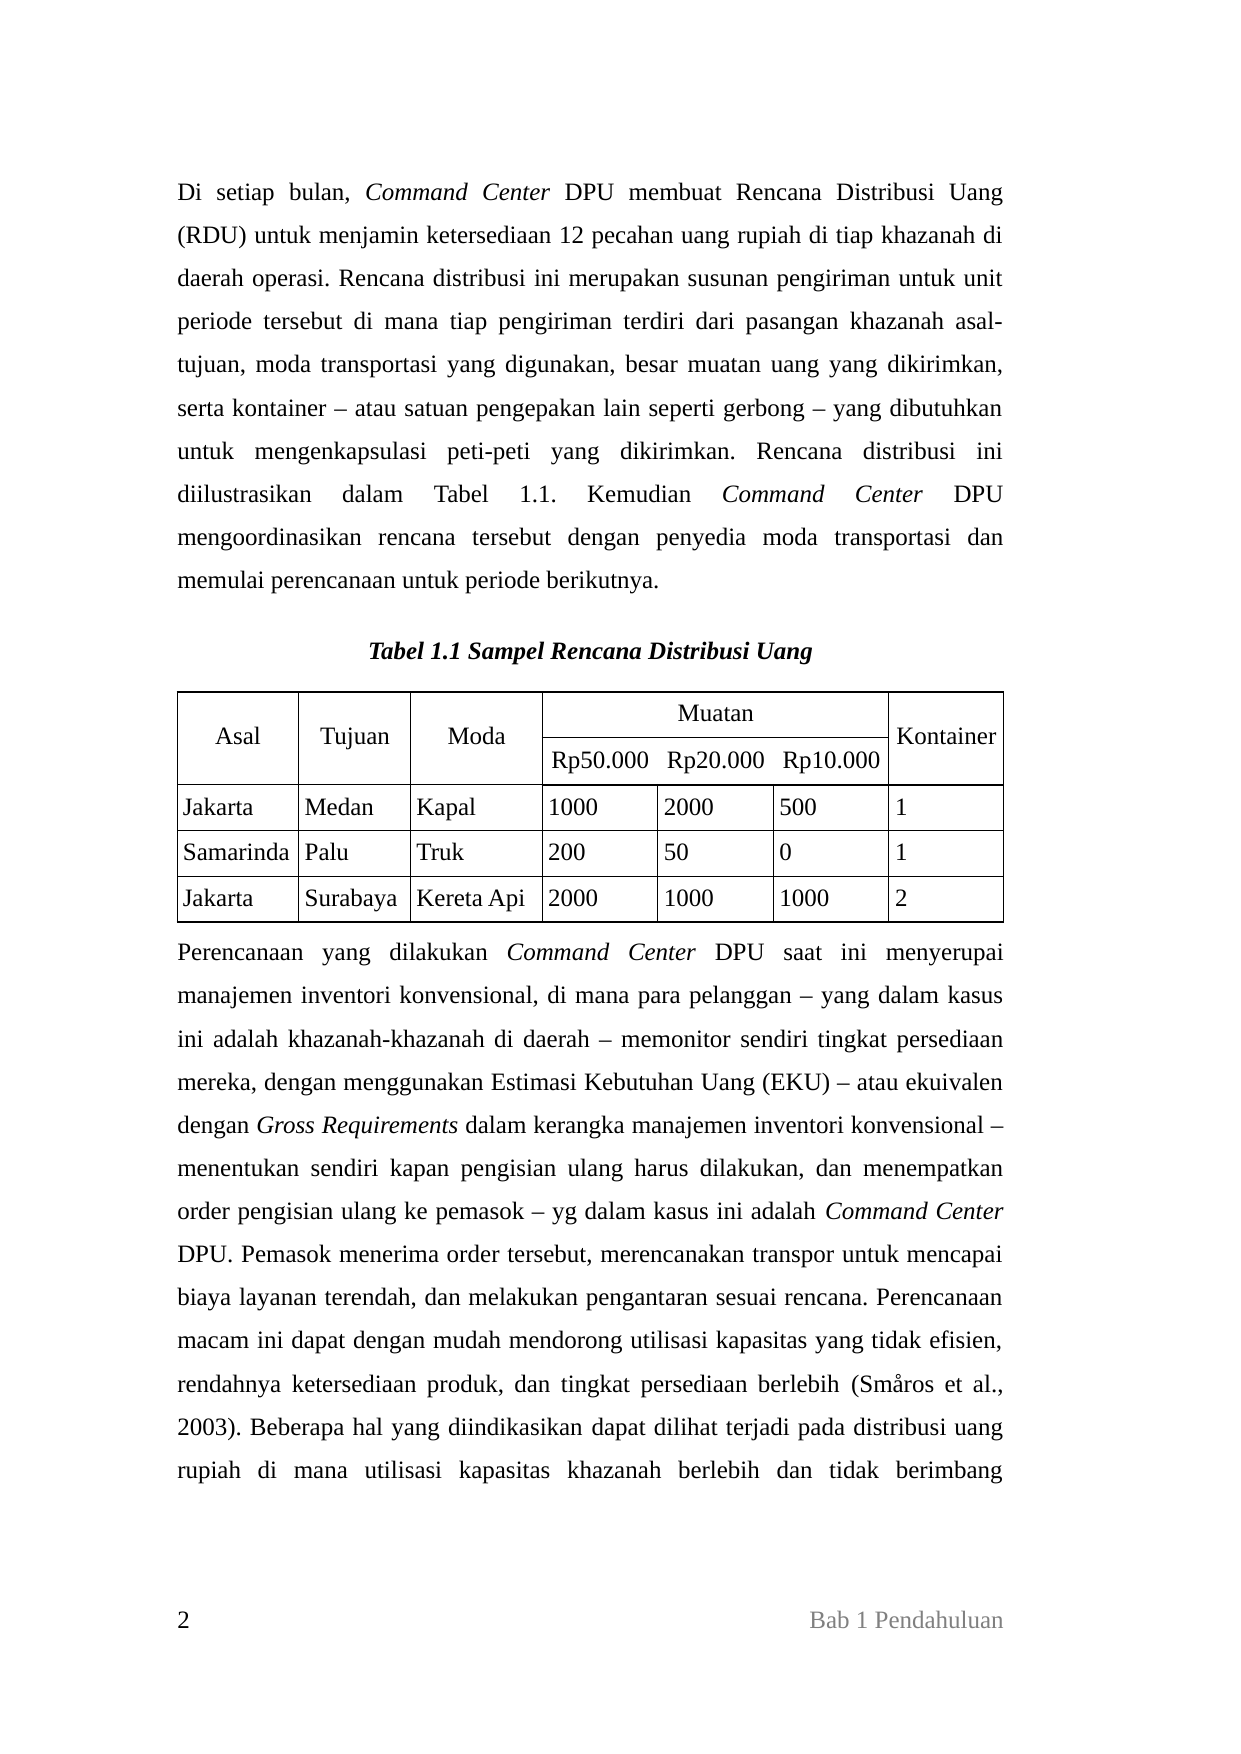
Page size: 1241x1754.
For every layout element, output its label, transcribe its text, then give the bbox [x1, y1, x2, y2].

table_cell Palu [299, 831, 410, 876]
table_cell 0 [774, 831, 888, 876]
table_cell 2000 [543, 877, 657, 921]
table_cell 1 [889, 786, 1003, 830]
table_cell 1 [889, 831, 1003, 876]
table_cell 2 [889, 877, 1003, 921]
table_cell Jakarta [178, 877, 298, 921]
table_header Tujuan [299, 693, 410, 784]
text Di setiap bulan, Command Center DPU membuat Rencana Distribusi Uang (RDU) untuk menjamin ketersediaan 12 pecahan uang rupiah di tiap khazanah di daerah operasi. Rencana distribusi ini merupakan susunan pengiriman untuk unit periode tersebut di mana tiap pengiriman terdiri dari pasangan khazanah asal-tujuan, moda transportasi yang digunakan, besar muatan uang yang dikirimkan, serta kontainer – atau satuan pengepakan lain seperti gerbong – yang dibutuhkan untuk mengenkapsulasi peti-peti yang dikirimkan. Rencana distribusi ini diilustrasikan dalam Tabel 1.1. Kemudian Command Center DPU mengoordinasikan rencana tersebut dengan penyedia moda transportasi dan memulai perencanaan untuk periode berikutnya. [177, 177, 1003, 594]
table_cell 500 [774, 786, 888, 830]
table_header Asal [178, 693, 298, 784]
table_cell Jakarta [178, 785, 298, 830]
table_cell Truk [411, 831, 542, 876]
table_header Kontainer [889, 693, 1003, 784]
table_cell 2000 [658, 786, 773, 830]
table_cell 1000 [774, 877, 888, 921]
table_cell Rp20.000 [658, 738, 773, 784]
text Perencanaan yang dilakukan Command Center DPU saat ini menyerupai manajemen inventori konvensional, di mana para pelanggan – yang dalam kasus ini adalah khazanah-khazanah di daerah – memonitor sendiri tingkat persediaan mereka, dengan menggunakan Estimasi Kebutuhan Uang (EKU) – atau ekuivalen dengan Gross Requirements dalam kerangka manajemen inventori konvensional – menentukan sendiri kapan pengisian ulang harus dilakukan, dan menempatkan order pengisian ulang ke pemasok – yg dalam kasus ini adalah Command Center DPU. Pemasok menerima order tersebut, merencanakan transpor untuk mencapai biaya layanan terendah, dan melakukan pengantaran sesuai rencana. Perencanaan macam ini dapat dengan mudah mendorong utilisasi kapasitas yang tidak efisien, rendahnya ketersediaan produk, dan tingkat persediaan berlebih (Småros et al., 2003). Beberapa hal yang diindikasikan dapat dilihat terjadi pada distribusi uang rupiah di mana utilisasi kapasitas khazanah berlebih dan tidak berimbang [177, 937, 1003, 1484]
table_cell Rp50.000 [543, 738, 658, 784]
table_cell Kereta Api [411, 877, 542, 921]
table_cell Medan [299, 785, 410, 830]
text Tabel 1.1 Sampel Rencana Distribusi Uang [177, 636, 1003, 664]
table_cell Kapal [411, 785, 542, 830]
table_header Muatan [543, 693, 888, 737]
table_cell Surabaya [299, 877, 410, 921]
table_cell Rp10.000 [773, 738, 888, 784]
table_cell 50 [658, 831, 773, 876]
table_cell 200 [543, 831, 657, 876]
table_cell 1000 [658, 877, 773, 921]
table_cell 1000 [543, 786, 657, 830]
table_cell Samarinda [178, 831, 298, 876]
table_header Moda [411, 693, 542, 784]
